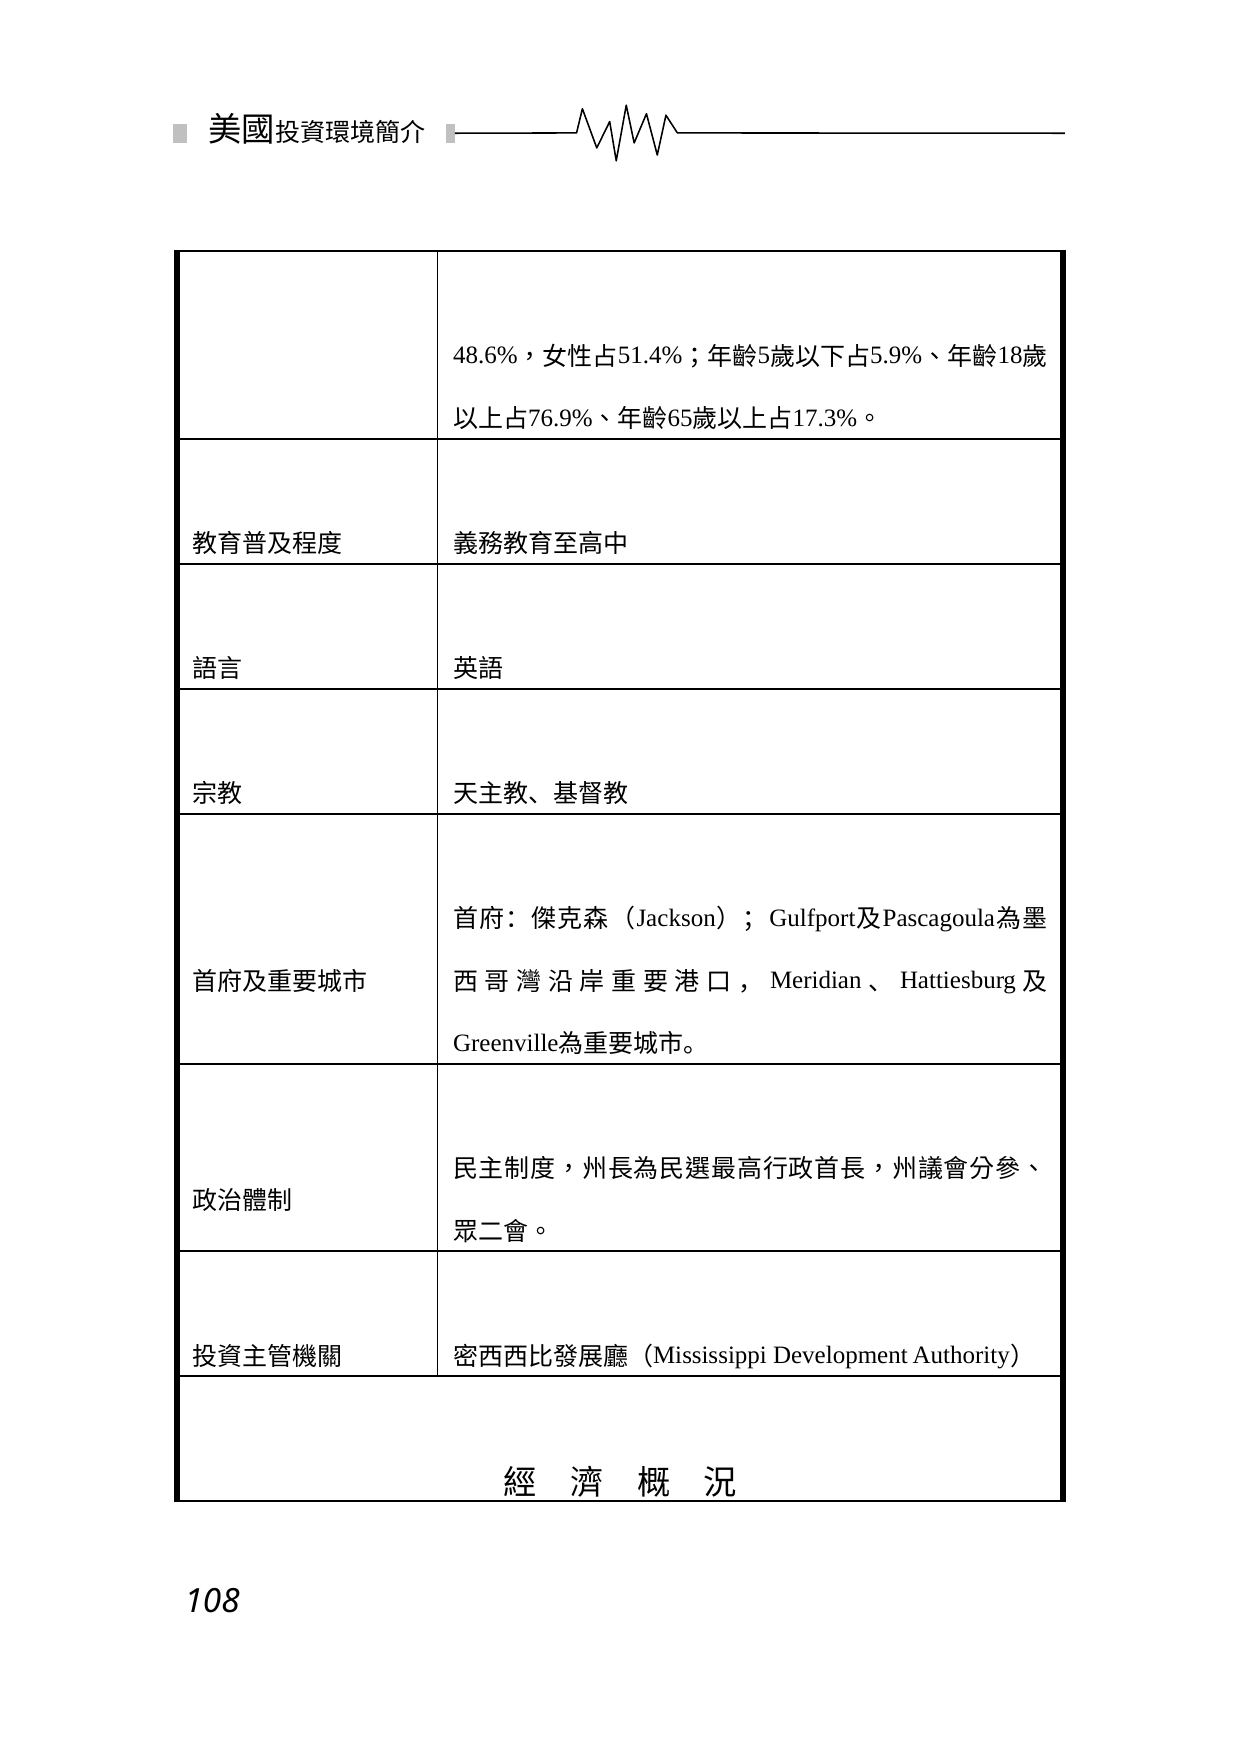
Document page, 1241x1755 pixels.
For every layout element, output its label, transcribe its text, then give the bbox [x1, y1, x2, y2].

table_cell 48.6%，女性占51.4%；年齡5歲以下占5.9%、年齡18歲以上占76.9%、年齡65歲以上占17.3%。 [438, 252, 1060, 438]
table_cell 語言 [180, 565, 437, 688]
table_cell 宗教 [180, 690, 437, 813]
table_cell 經 濟 概 況 [180, 1377, 1060, 1500]
table_cell 英語 [438, 565, 1060, 688]
table_cell [180, 252, 437, 438]
table_cell 義務教育至高中 [438, 440, 1060, 563]
table_cell 政治體制 [180, 1065, 437, 1250]
table_cell 民主制度，州長為民選最高行政首長，州議會分參、眾二會。 [438, 1065, 1060, 1250]
table_cell 密西西比發展廳（Mississippi Development Authority） [438, 1252, 1060, 1375]
table_cell 投資主管機關 [180, 1252, 437, 1375]
table_cell 首府及重要城市 [180, 815, 437, 1063]
table_cell 教育普及程度 [180, 440, 437, 563]
table_cell 首府：傑克森（Jackson）；Gulfport及Pascagoula為墨西哥灣沿岸重要港口，Meridian、Hattiesburg及Greenville為重要城市。 [438, 815, 1060, 1063]
table_cell 天主教、基督教 [438, 690, 1060, 813]
